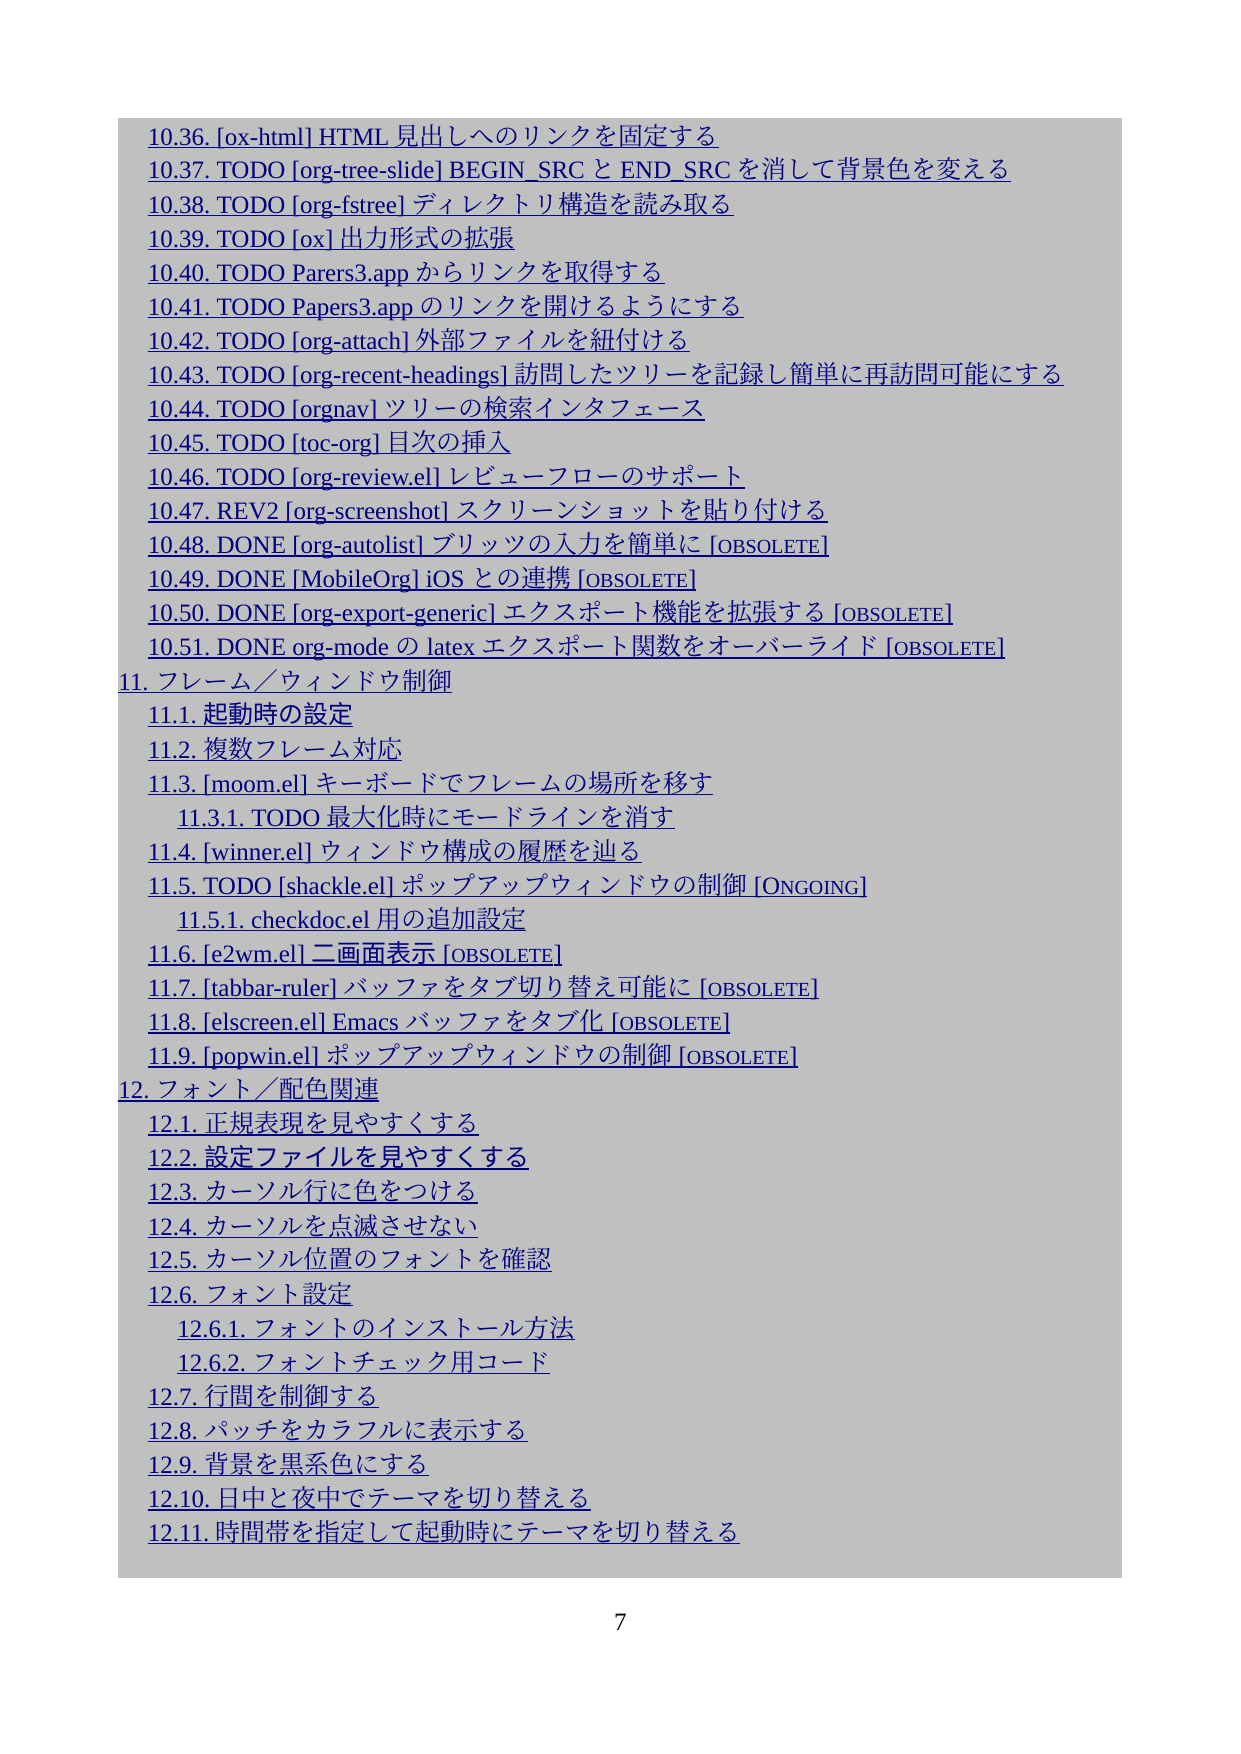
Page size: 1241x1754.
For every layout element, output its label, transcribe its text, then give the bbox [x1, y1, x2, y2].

text 10.42. TODO [org-attach] 外部ファイルを紐付ける [148, 322, 1122, 357]
text 11.2. 複数フレーム対応 [148, 731, 1122, 765]
text 12. フォント／配色関連 [118, 1072, 1122, 1106]
text 12.5. カーソル位置のフォントを確認 [148, 1242, 1122, 1276]
text 10.44. TODO [orgnav] ツリーの検索インタフェース [148, 391, 1122, 425]
text 10.50. DONE [org-export-generic] エクスポート機能を拡張する [obsolete] [148, 595, 1122, 629]
text 12.8. パッチをカラフルに表示する [148, 1412, 1122, 1447]
text 11.5. TODO [shackle.el] ポップアップウィンドウの制御 [Ongoing] [148, 867, 1122, 902]
text 12.6. フォント設定 [148, 1276, 1122, 1310]
text 12.11. 時間帯を指定して起動時にテーマを切り替える [148, 1515, 1122, 1549]
text 11.3. [moom.el] キーボードでフレームの場所を移す [148, 765, 1122, 799]
text 10.49. DONE [MobileOrg] iOS との連携 [obsolete] [148, 561, 1122, 595]
text 12.4. カーソルを点滅させない [148, 1208, 1122, 1242]
text 10.46. TODO [org-review.el] レビューフローのサポート [148, 459, 1122, 493]
text 10.37. TODO [org-tree-slide] BEGIN_SRCとEND_SRCを消して背景色を変える [148, 152, 1122, 186]
text 11.7. [tabbar-ruler] バッファをタブ切り替え可能に [obsolete] [148, 970, 1122, 1004]
text 10.45. TODO [toc-org] 目次の挿入 [148, 425, 1122, 459]
text 11.4. [winner.el] ウィンドウ構成の履歴を辿る [148, 833, 1122, 867]
text 12.1. 正規表現を見やすくする [148, 1106, 1122, 1140]
text 12.10. 日中と夜中でテーマを切り替える [148, 1481, 1122, 1515]
text 12.6.1. フォントのインストール方法 [177, 1310, 1122, 1344]
text 10.36. [ox-html] HTML見出しへのリンクを固定する [148, 118, 1122, 152]
text 10.51. DONE org-mode の latex エクスポート関数をオーバーライド [obsolete] [148, 629, 1122, 663]
text 11.6. [e2wm.el] 二画面表示 [obsolete] [148, 936, 1122, 970]
text 12.7. 行間を制御する [148, 1378, 1122, 1412]
text 11.8. [elscreen.el] Emacs バッファをタブ化 [obsolete] [148, 1004, 1122, 1038]
text 10.39. TODO [ox] 出力形式の拡張 [148, 220, 1122, 254]
text 10.48. DONE [org-autolist] ブリッツの入力を簡単に [obsolete] [148, 527, 1122, 561]
text 10.41. TODO Papers3.app のリンクを開けるようにする [148, 288, 1122, 322]
text 10.38. TODO [org-fstree] ディレクトリ構造を読み取る [148, 186, 1122, 220]
text 10.43. TODO [org-recent-headings] 訪問したツリーを記録し簡単に再訪問可能にする [148, 357, 1122, 391]
text 11.1. 起動時の設定 [148, 697, 1122, 731]
text 12.3. カーソル行に色をつける [148, 1174, 1122, 1208]
text 11.9. [popwin.el] ポップアップウィンドウの制御 [obsolete] [148, 1038, 1122, 1072]
text 11. フレーム／ウィンドウ制御 [118, 663, 1122, 697]
text 10.47. REV2 [org-screenshot] スクリーンショットを貼り付ける [148, 493, 1122, 527]
text 12.2. 設定ファイルを見やすくする [148, 1140, 1122, 1174]
text 12.9. 背景を黒系色にする [148, 1447, 1122, 1481]
text 12.6.2. フォントチェック用コード [177, 1344, 1122, 1378]
text 11.5.1. checkdoc.el 用の追加設定 [177, 902, 1122, 936]
text 10.40. TODO Parers3.app からリンクを取得する [148, 254, 1122, 288]
text 11.3.1. TODO 最大化時にモードラインを消す [177, 799, 1122, 833]
